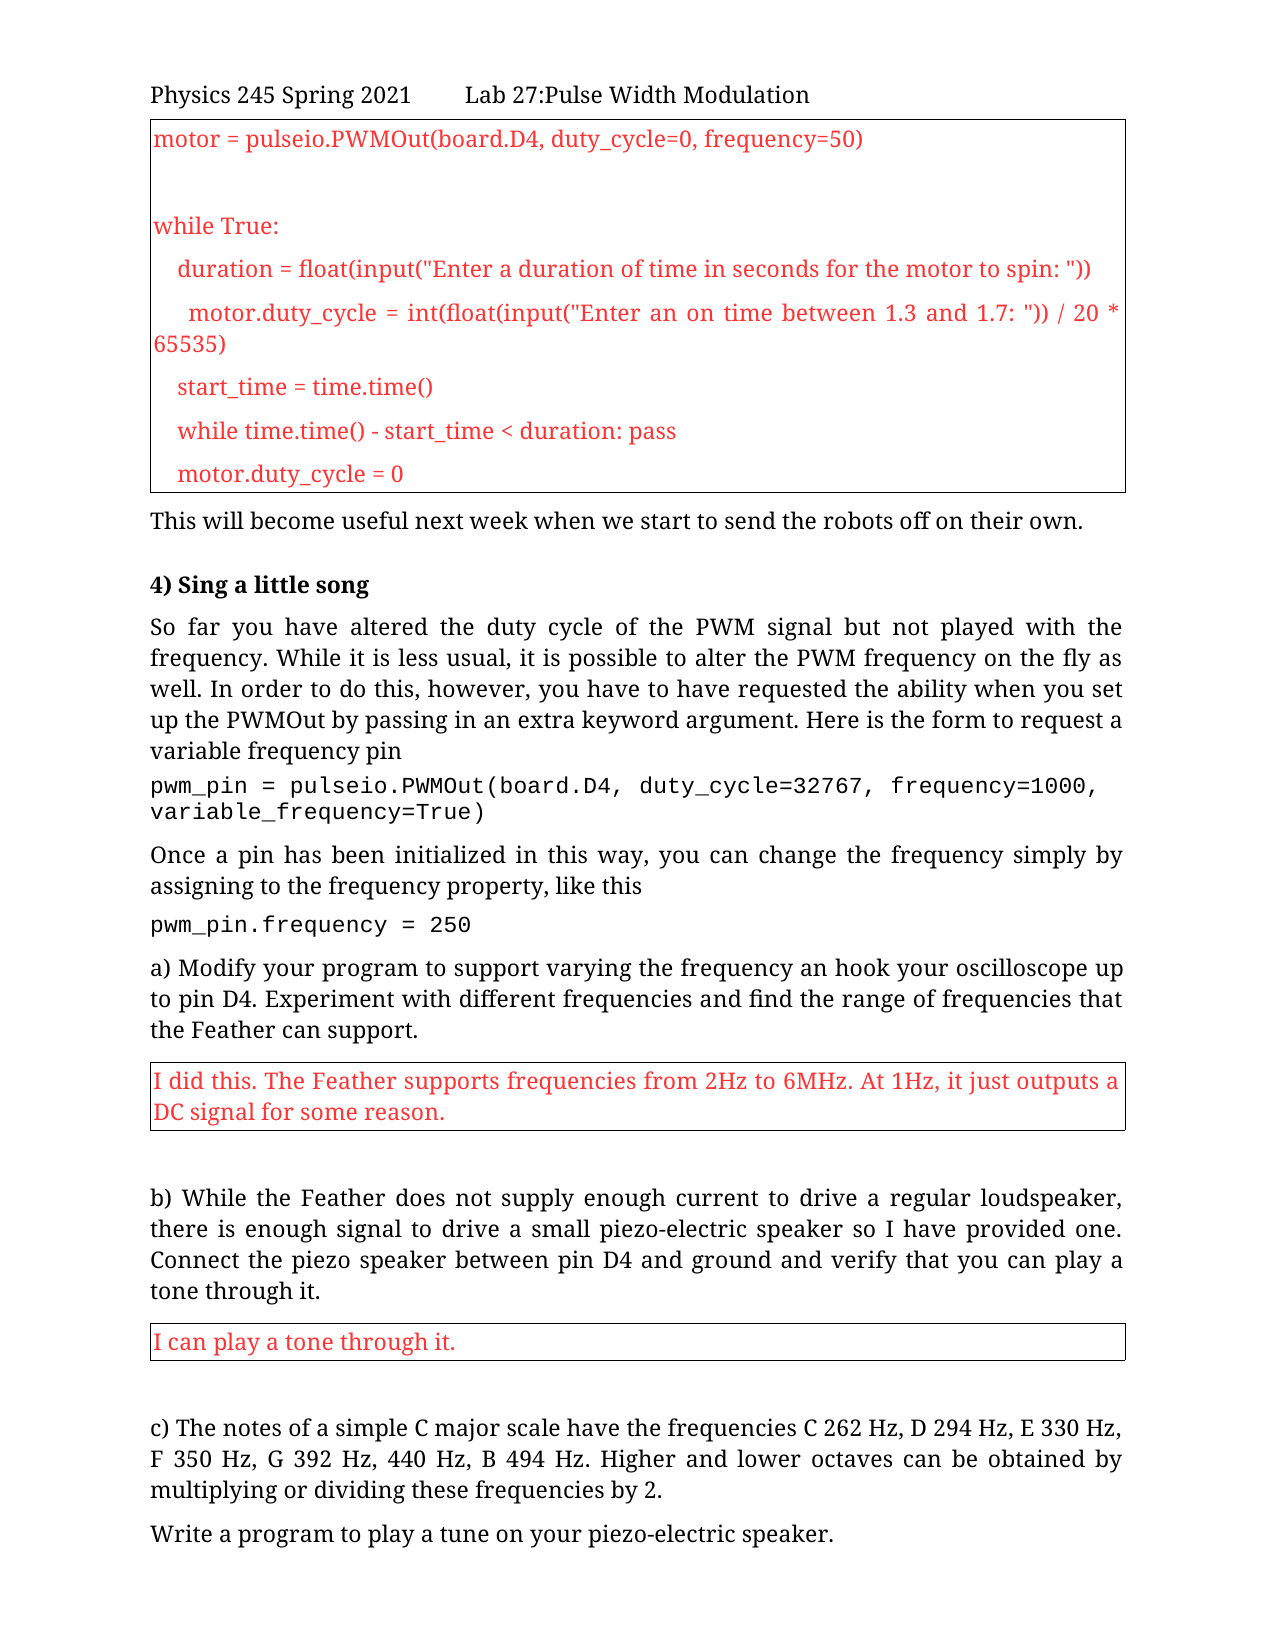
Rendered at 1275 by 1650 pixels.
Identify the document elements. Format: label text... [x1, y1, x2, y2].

text pwm_pin.frequency = 250 [150, 913, 1125, 939]
text I can play a tone through it. [151, 1324, 1125, 1360]
text a) Modify your program to support varying the frequency an hook your oscilloscope up to pin D4. Experiment with different frequencies and find the range of frequencies that the Feather can support. [150, 952, 1125, 1045]
subtitle 4) Sing a little song [150, 569, 1125, 600]
text motor = pulseio.PWMOut(board.D4, duty_cycle=0, frequency=50) [151, 120, 1125, 153]
text duration = float(input("Enter a duration of time in seconds for the motor to spin: ")) [151, 250, 1125, 284]
text So far you have altered the duty cycle of the PWM signal but not played with the frequency. While it is less usual, it is possible to alter the PWM frequency on the fly as well. In order to do this, however, you have to have requested the ability when you set up the PWMOut by passing in an extra keyword argument. Here is the form to request a variable frequency pin [150, 611, 1125, 766]
text motor.duty_cycle = int(float(input("Enter an on time between 1.3 and 1.7: ")) / 20 * 65535) [151, 293, 1125, 359]
text This will become useful next week when we start to send the robots off on their own. [150, 505, 1125, 536]
text I did this. The Feather supports frequencies from 2Hz to 6MHz. At 1Hz, it just outputs a DC signal for some reason. [151, 1063, 1125, 1130]
text Once a pin has been initialized in this way, you can change the frequency simply by assigning to the frequency property, like this [150, 839, 1125, 901]
text motor.duty_cycle = 0 [151, 455, 1125, 492]
text pwm_pin = pulseio.PWMOut(board.D4, duty_cycle=32767, frequency=1000, variable_frequency=True) [150, 774, 1125, 826]
text c) The notes of a simple C major scale have the frequencies C 262 Hz, D 294 Hz, E 330 Hz, F 350 Hz, G 392 Hz, 440 Hz, B 494 Hz. Higher and lower octaves can be obtained by multiplying or dividing these frequencies by 2. [150, 1412, 1125, 1505]
text start_time = time.time() [151, 368, 1125, 402]
text b) While the Feather does not supply enough current to drive a regular loudspeaker, there is enough signal to drive a small piezo-electric speaker so I have provided one. Connect the piezo speaker between pin D4 and ground and verify that you can play a tone through it. [150, 1182, 1125, 1306]
text Write a program to play a tune on your piezo-electric speaker. [150, 1518, 1125, 1549]
text while time.time() - start_time < duration: pass [151, 412, 1125, 446]
text while True: [151, 206, 1125, 241]
